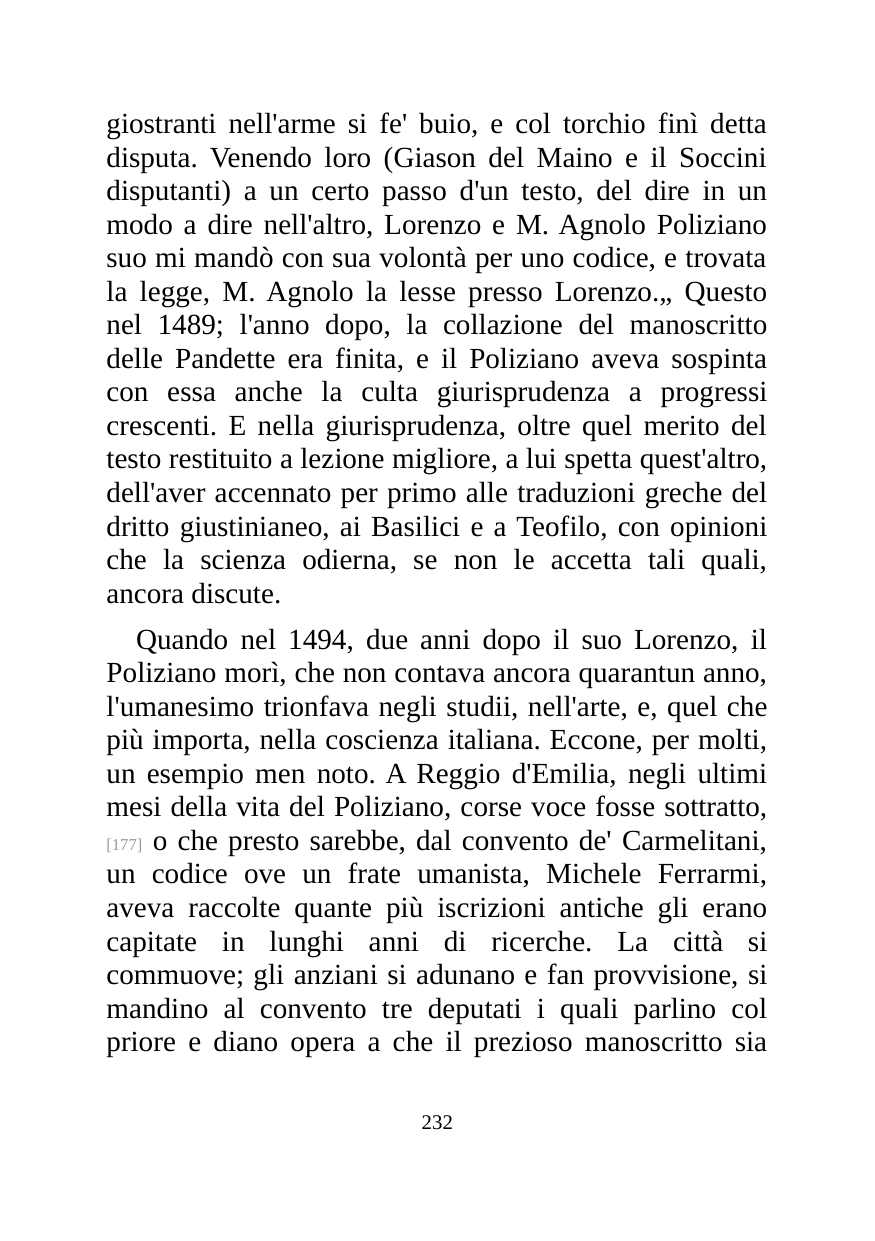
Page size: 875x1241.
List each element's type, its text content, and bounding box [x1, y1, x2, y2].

text Quando nel 1494, due anni dopo il suo Lorenzo, il Poliziano morì, che non contava ancora quarantun anno, l'umanesimo trionfava negli studii, nell'arte, e, quel che più importa, nella coscienza italiana. Eccone, per molti, un esempio men noto. A Reggio d'Emilia, negli ultimi mesi della vita del Poliziano, corse voce fosse sottratto, [177] o che presto sarebbe, dal convento de' Carmelitani, un codice ove un frate umanista, Michele Ferrarmi, aveva raccolte quante più iscrizioni antiche gli erano capitate in lunghi anni di ricerche. La città si commuove; gli anziani si adunano e fan provvisione, si mandino al convento tre deputati i quali parlino col priore e diano opera a che il prezioso manoscritto sia [106, 622, 768, 1058]
text giostranti nell'arme si fe' buio, e col torchio finì detta disputa. Venendo loro (Giason del Maino e il Soccini disputanti) a un certo passo d'un testo, del dire in un modo a dire nell'altro, Lorenzo e M. Agnolo Poliziano suo mi mandò con sua volontà per uno codice, e trovata la legge, M. Agnolo la lesse presso Lorenzo.„ Questo nel 1489; l'anno dopo, la collazione del manoscritto delle Pandette era finita, e il Poliziano aveva sospinta con essa anche la culta giurisprudenza a progressi crescenti. E nella giurisprudenza, oltre quel merito del testo restituito a lezione migliore, a lui spetta quest'altro, dell'aver accennato per primo alle traduzioni greche del dritto giustinianeo, ai Basilici e a Teofilo, con opinioni che la scienza odierna, se non le accetta tali quali, ancora discute. [106, 106, 768, 609]
